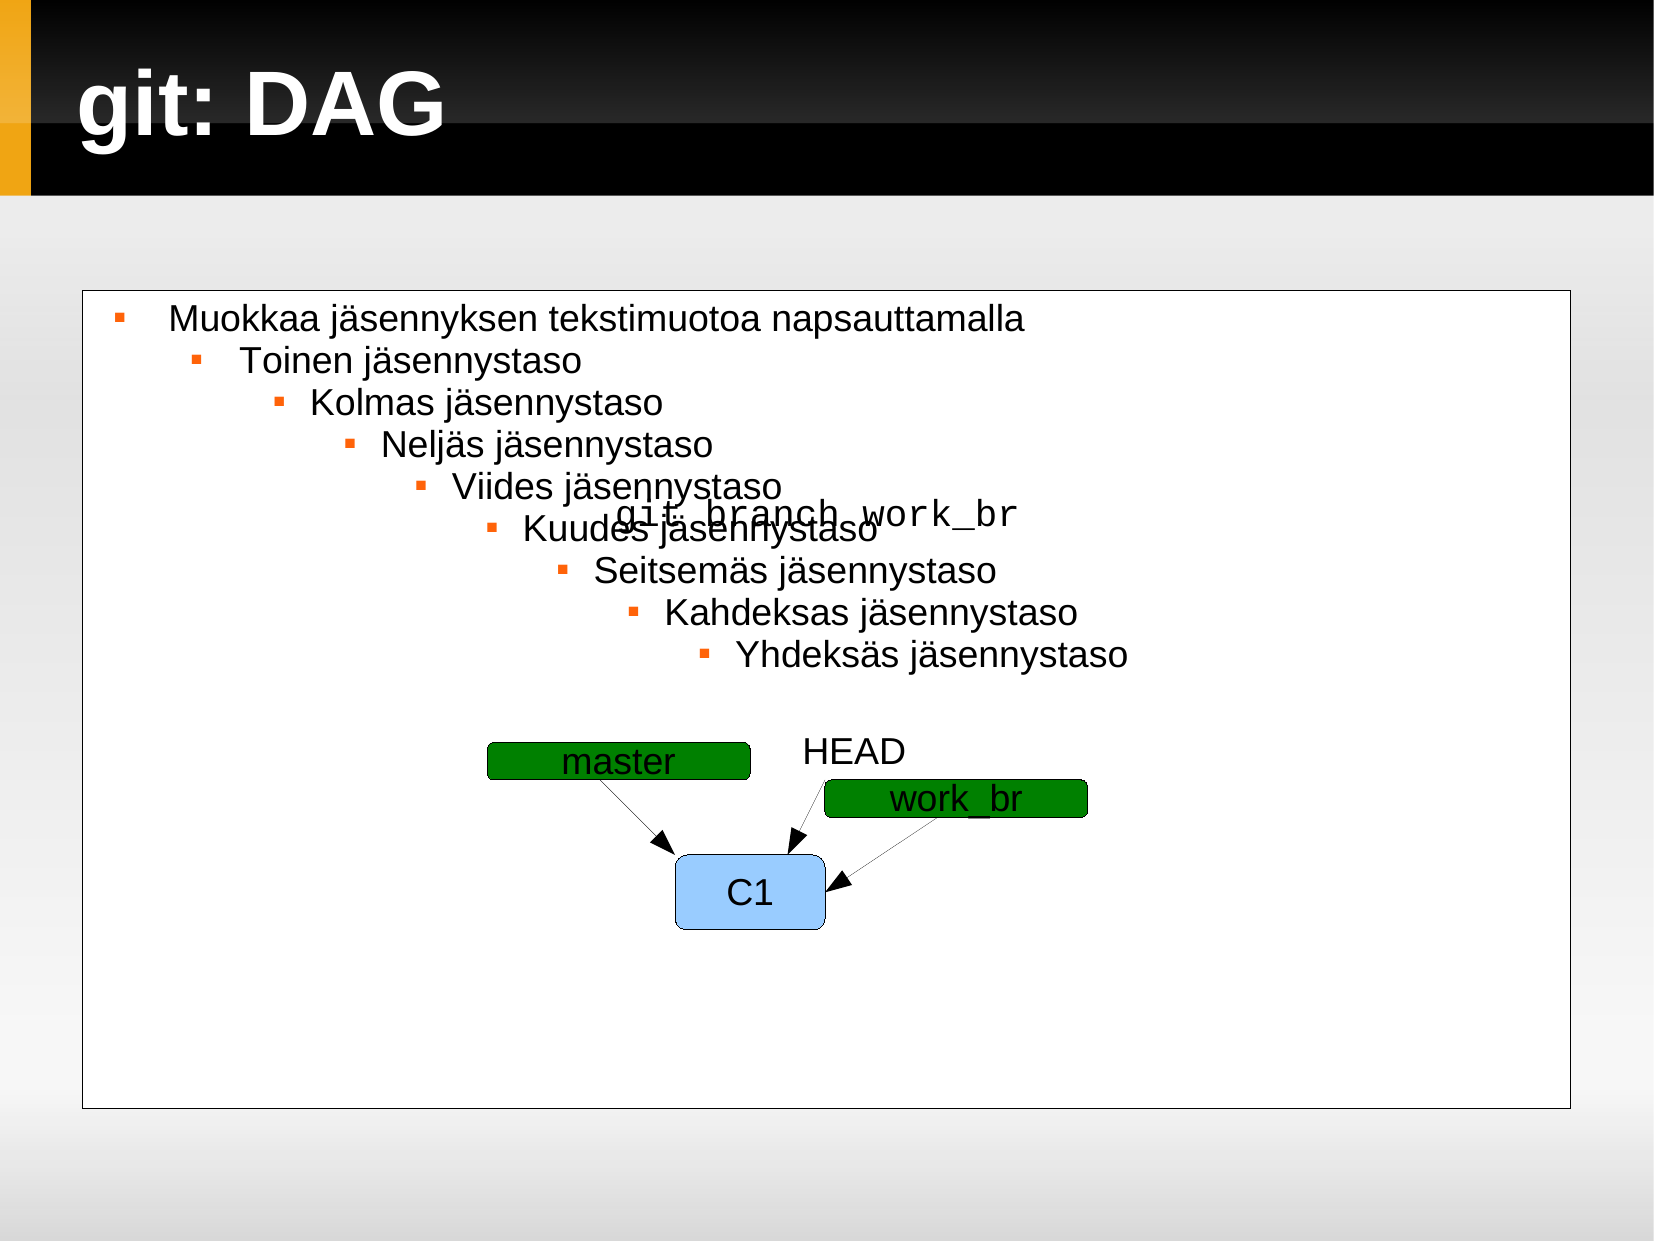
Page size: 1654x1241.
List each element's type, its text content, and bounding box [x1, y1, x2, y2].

text_box HEAD [787, 723, 922, 780]
text_box git branch work_br [600, 487, 1035, 588]
text_box work_br [824, 779, 1088, 818]
title git: DAG [76, 0, 1565, 208]
text_box C1 [675, 854, 826, 930]
text_box master [487, 742, 751, 780]
picture [0, 0, 1654, 1241]
